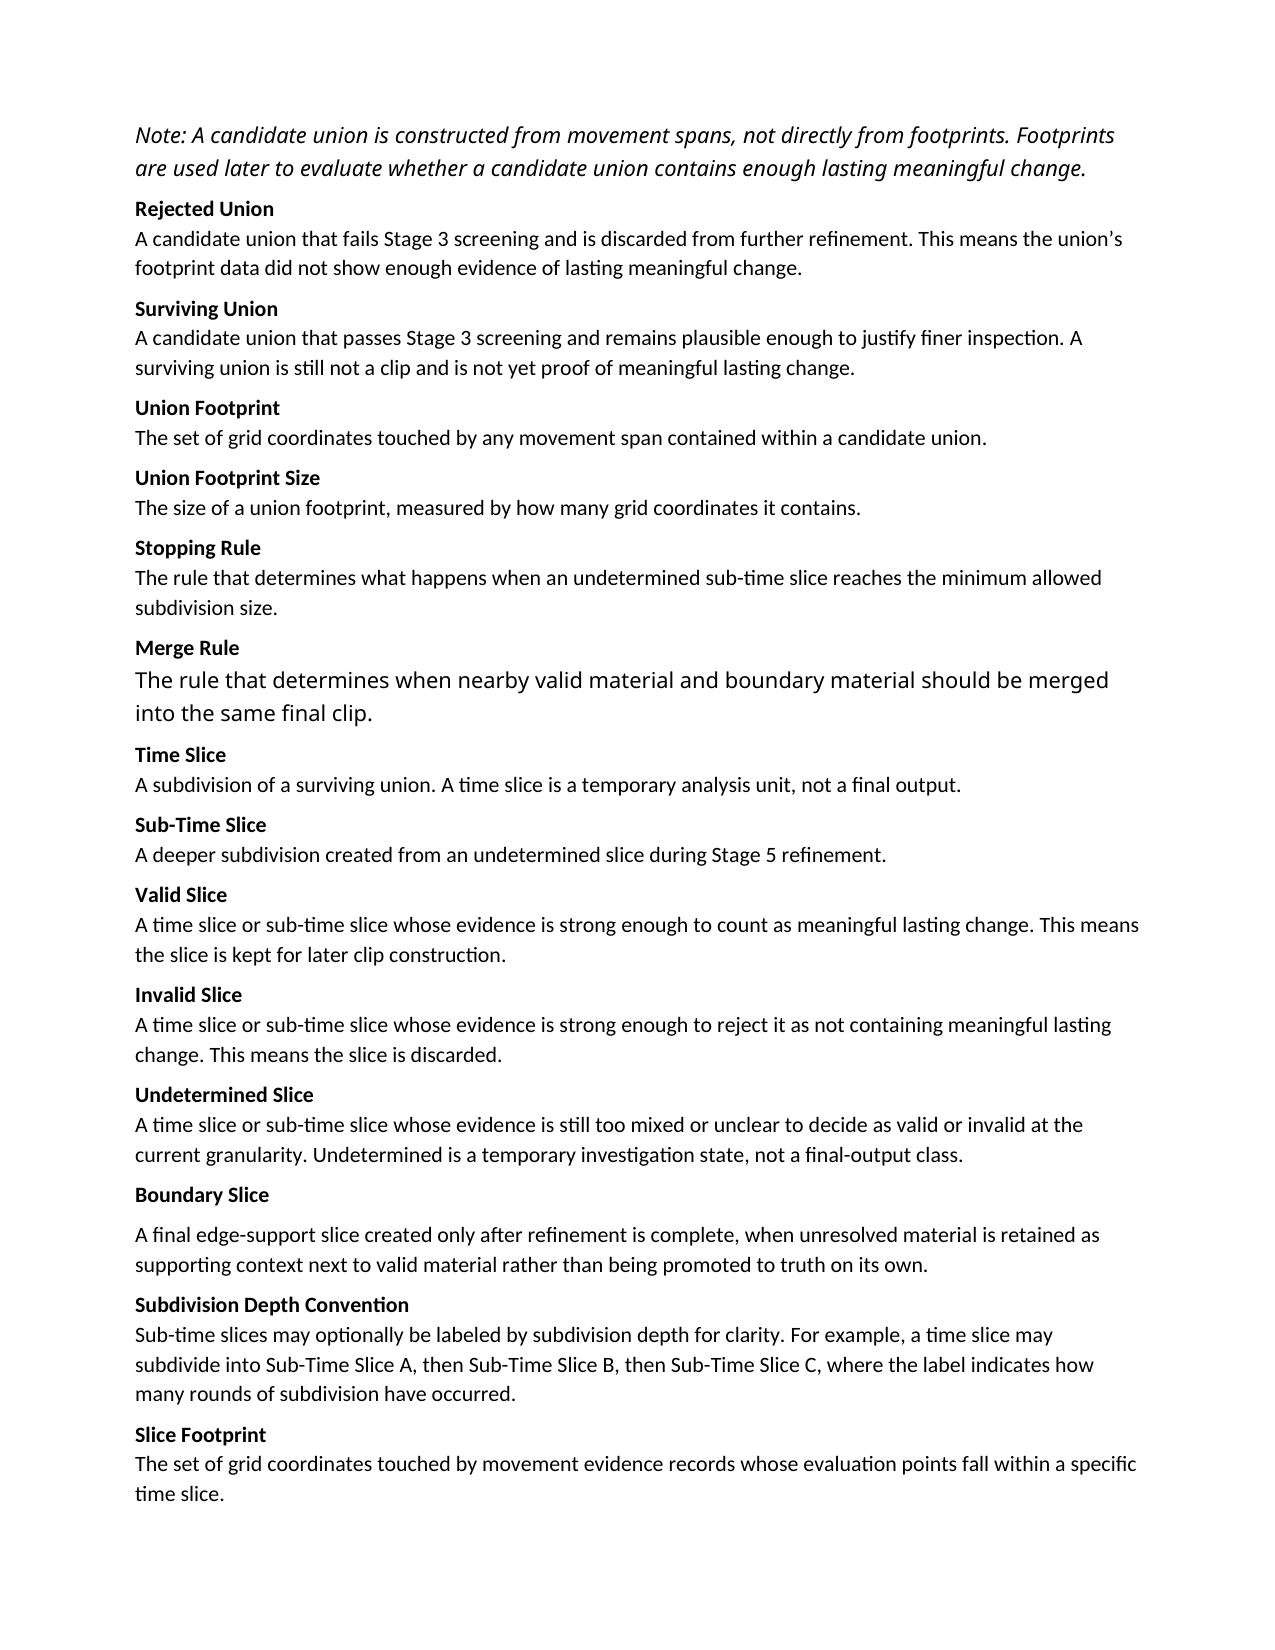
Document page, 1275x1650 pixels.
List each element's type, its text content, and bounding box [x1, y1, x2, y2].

text Boundary Slice [135, 1181, 1140, 1208]
text Subdivision Depth Convention Sub-time slices may optionally be labeled by subdivision depth for clarity. For example, a time slice may subdivide into Sub-Time Slice A, then Sub-Time Slice B, then Sub-Time Slice C, where the label indicates how many rounds of subdivision have occurred. [135, 1291, 1140, 1407]
text Time Slice A subdivision of a surviving union. A time slice is a temporary analysis unit, not a final output. [135, 742, 1140, 798]
text Slice Footprint The set of grid coordinates touched by movement evidence records whose evaluation points fall within a specific time slice. [135, 1421, 1140, 1507]
text Stopping Rule The rule that determines what happens when an undetermined sub-time slice reaches the minimum allowed subdivision size. [135, 534, 1140, 621]
text A final edge-support slice created only after refinement is complete, when unresolved material is retained as supporting context next to valid material rather than being promoted to truth on its own. [135, 1221, 1140, 1278]
text Valid Slice A time slice or sub-time slice whose evidence is strong enough to count as meaningful lasting change. This means the slice is kept for later clip construction. [135, 882, 1140, 968]
text Note: A candidate union is constructed from movement spans, not directly from footprints. Footprints are used later to evaluate whether a candidate union contains enough lasting meaningful change. [135, 120, 1140, 183]
text Union Footprint The set of grid coordinates touched by any movement span contained within a candidate union. [135, 394, 1140, 451]
text Sub-Time Slice A deeper subdivision created from an undetermined slice during Stage 5 refinement. [135, 812, 1140, 868]
text Rejected Union A candidate union that fails Stage 3 screening and is discarded from further refinement. This means the union’s footprint data did not show enough evidence of lasting meaningful change. [135, 195, 1140, 281]
text Merge Rule The rule that determines when nearby valid material and boundary material should be merged into the same final clip. [135, 634, 1140, 728]
text Invalid Slice A time slice or sub-time slice whose evidence is strong enough to reject it as not containing meaningful lasting change. This means the slice is discarded. [135, 981, 1140, 1068]
text Surviving Union A candidate union that passes Stage 3 screening and remains plausible enough to justify finer inspection. A surviving union is still not a clip and is not yet proof of meaningful lasting change. [135, 295, 1140, 381]
text Union Footprint Size The size of a union footprint, measured by how many grid coordinates it contains. [135, 464, 1140, 521]
text Undetermined Slice A time slice or sub-time slice whose evidence is still too mixed or unclear to decide as valid or invalid at the current granularity. Undetermined is a temporary investigation state, not a final-output class. [135, 1081, 1140, 1167]
